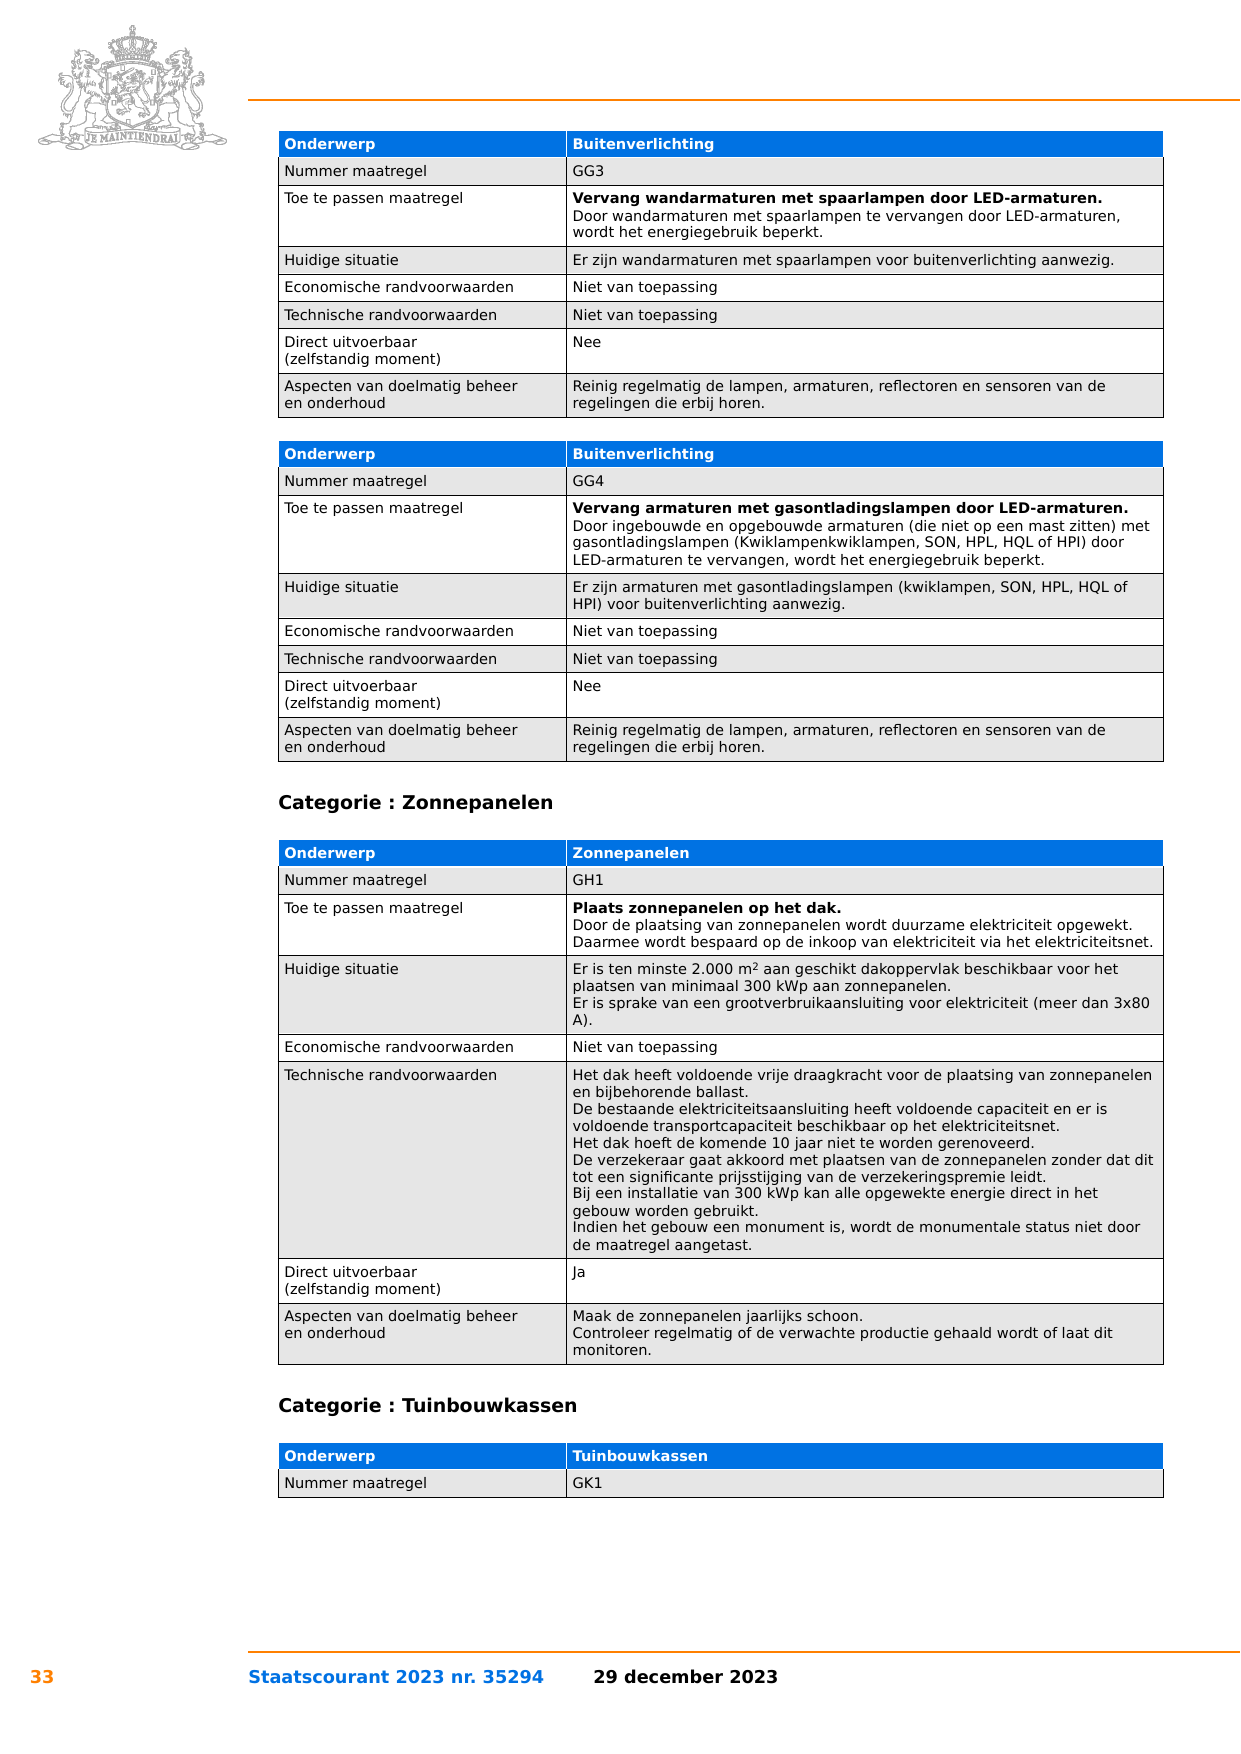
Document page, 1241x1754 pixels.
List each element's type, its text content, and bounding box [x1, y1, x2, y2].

table_cell Toe te passen maatregel [279, 186, 566, 246]
subtitle Categorie : Zonnepanelen [278, 792, 1163, 814]
table_cell Niet van toepassing [567, 275, 1163, 301]
table_cell Het dak heeft voldoende vrije draagkracht voor de plaatsing van zonnepanelen en bijbehorende ballast. De bestaande elektriciteitsaansluiting heeft voldoende capaciteit en er is voldoende transportcapaciteit beschikbaar op het elektriciteitsnet. Het dak hoeft de komende 10 jaar niet te worden gerenoveerd. De verzekeraar gaat akkoord met plaatsen van de zonnepanelen zonder dat dit tot een significante prijsstijging van de verzekeringspremie leidt. Bij een installatie van 300 kWp kan alle opgewekte energie direct in het gebouw worden gebruikt. Indien het gebouw een monument is, wordt de monumentale status niet door de maatregel aangetast. [567, 1062, 1163, 1258]
table_cell Technische randvoorwaarden [279, 302, 566, 328]
table_header Onderwerp [279, 131, 566, 157]
table_cell GK1 [567, 1470, 1163, 1497]
table_cell Huidige situatie [279, 956, 566, 1033]
table_cell Plaats zonnepanelen op het dak. Door de plaatsing van zonnepanelen wordt duurzame elektriciteit opgewekt. Daarmee wordt bespaard op de inkoop van elektriciteit via het elektriciteitsnet. [567, 895, 1163, 955]
table_cell Niet van toepassing [567, 646, 1163, 672]
table_header Tuinbouwkassen [567, 1443, 1163, 1469]
table_cell Reinig regelmatig de lampen, armaturen, reflectoren en sensoren van de regelingen die erbij horen. [567, 718, 1163, 761]
table_cell Niet van toepassing [567, 1035, 1163, 1061]
table_cell Huidige situatie [279, 574, 566, 617]
table_cell Nee [567, 673, 1163, 717]
table_cell Direct uitvoerbaar (zelfstandig moment) [279, 1259, 566, 1302]
table_cell Nummer maatregel [279, 1470, 566, 1497]
table_cell Economische randvoorwaarden [279, 619, 566, 645]
table_cell Nummer maatregel [279, 468, 566, 495]
table_cell Toe te passen maatregel [279, 496, 566, 573]
table_cell GG3 [567, 158, 1163, 185]
table_cell Direct uitvoerbaar (zelfstandig moment) [279, 673, 566, 717]
table_cell Niet van toepassing [567, 302, 1163, 328]
table_header Onderwerp [279, 441, 566, 467]
table_cell Toe te passen maatregel [279, 895, 566, 955]
table_cell Maak de zonnepanelen jaarlijks schoon. Controleer regelmatig of de verwachte productie gehaald wordt of laat dit monitoren. [567, 1304, 1163, 1364]
table_cell Technische randvoorwaarden [279, 1062, 566, 1258]
table_cell Direct uitvoerbaar (zelfstandig moment) [279, 329, 566, 373]
table_cell Nummer maatregel [279, 868, 566, 894]
table_cell GG4 [567, 468, 1163, 495]
table_header Buitenverlichting [567, 441, 1163, 467]
table_cell Economische randvoorwaarden [279, 275, 566, 301]
table_cell GH1 [567, 868, 1163, 894]
table_cell Nummer maatregel [279, 158, 566, 185]
table_cell Vervang armaturen met gasontladingslampen door LED-armaturen. Door ingebouwde en opgebouwde armaturen (die niet op een mast zitten) met gasontladingslampen (Kwiklampenkwiklampen, SON, HPL, HQL of HPI) door LED-armaturen te vervangen, wordt het energiegebruik beperkt. [567, 496, 1163, 573]
picture [38, 25, 227, 150]
table_header Onderwerp [279, 840, 566, 866]
table_cell Huidige situatie [279, 247, 566, 273]
table_cell Er is ten minste 2.000 m2 aan geschikt dakoppervlak beschikbaar voor het plaatsen van minimaal 300 kWp aan zonnepanelen. Er is sprake van een grootverbruikaansluiting voor elektriciteit (meer dan 3x80 A). [567, 956, 1163, 1033]
table_cell Niet van toepassing [567, 619, 1163, 645]
subtitle Categorie : Tuinbouwkassen [278, 1395, 1163, 1417]
table_cell Reinig regelmatig de lampen, armaturen, reflectoren en sensoren van de regelingen die erbij horen. [567, 374, 1163, 417]
table_cell Aspecten van doelmatig beheer en onderhoud [279, 1304, 566, 1364]
table_cell Technische randvoorwaarden [279, 646, 566, 672]
table_cell Vervang wandarmaturen met spaarlampen door LED-armaturen. Door wandarmaturen met spaarlampen te vervangen door LED-armaturen, wordt het energiegebruik beperkt. [567, 186, 1163, 246]
table_cell Nee [567, 329, 1163, 373]
table_cell Er zijn wandarmaturen met spaarlampen voor buitenverlichting aanwezig. [567, 247, 1163, 273]
table_header Onderwerp [279, 1443, 566, 1469]
table_header Zonnepanelen [567, 840, 1163, 866]
table_cell Aspecten van doelmatig beheer en onderhoud [279, 374, 566, 417]
table_cell Ja [567, 1259, 1163, 1302]
table_cell Aspecten van doelmatig beheer en onderhoud [279, 718, 566, 761]
table_header Buitenverlichting [567, 131, 1163, 157]
table_cell Economische randvoorwaarden [279, 1035, 566, 1061]
table_cell Er zijn armaturen met gasontladingslampen (kwiklampen, SON, HPL, HQL of HPI) voor buitenverlichting aanwezig. [567, 574, 1163, 617]
